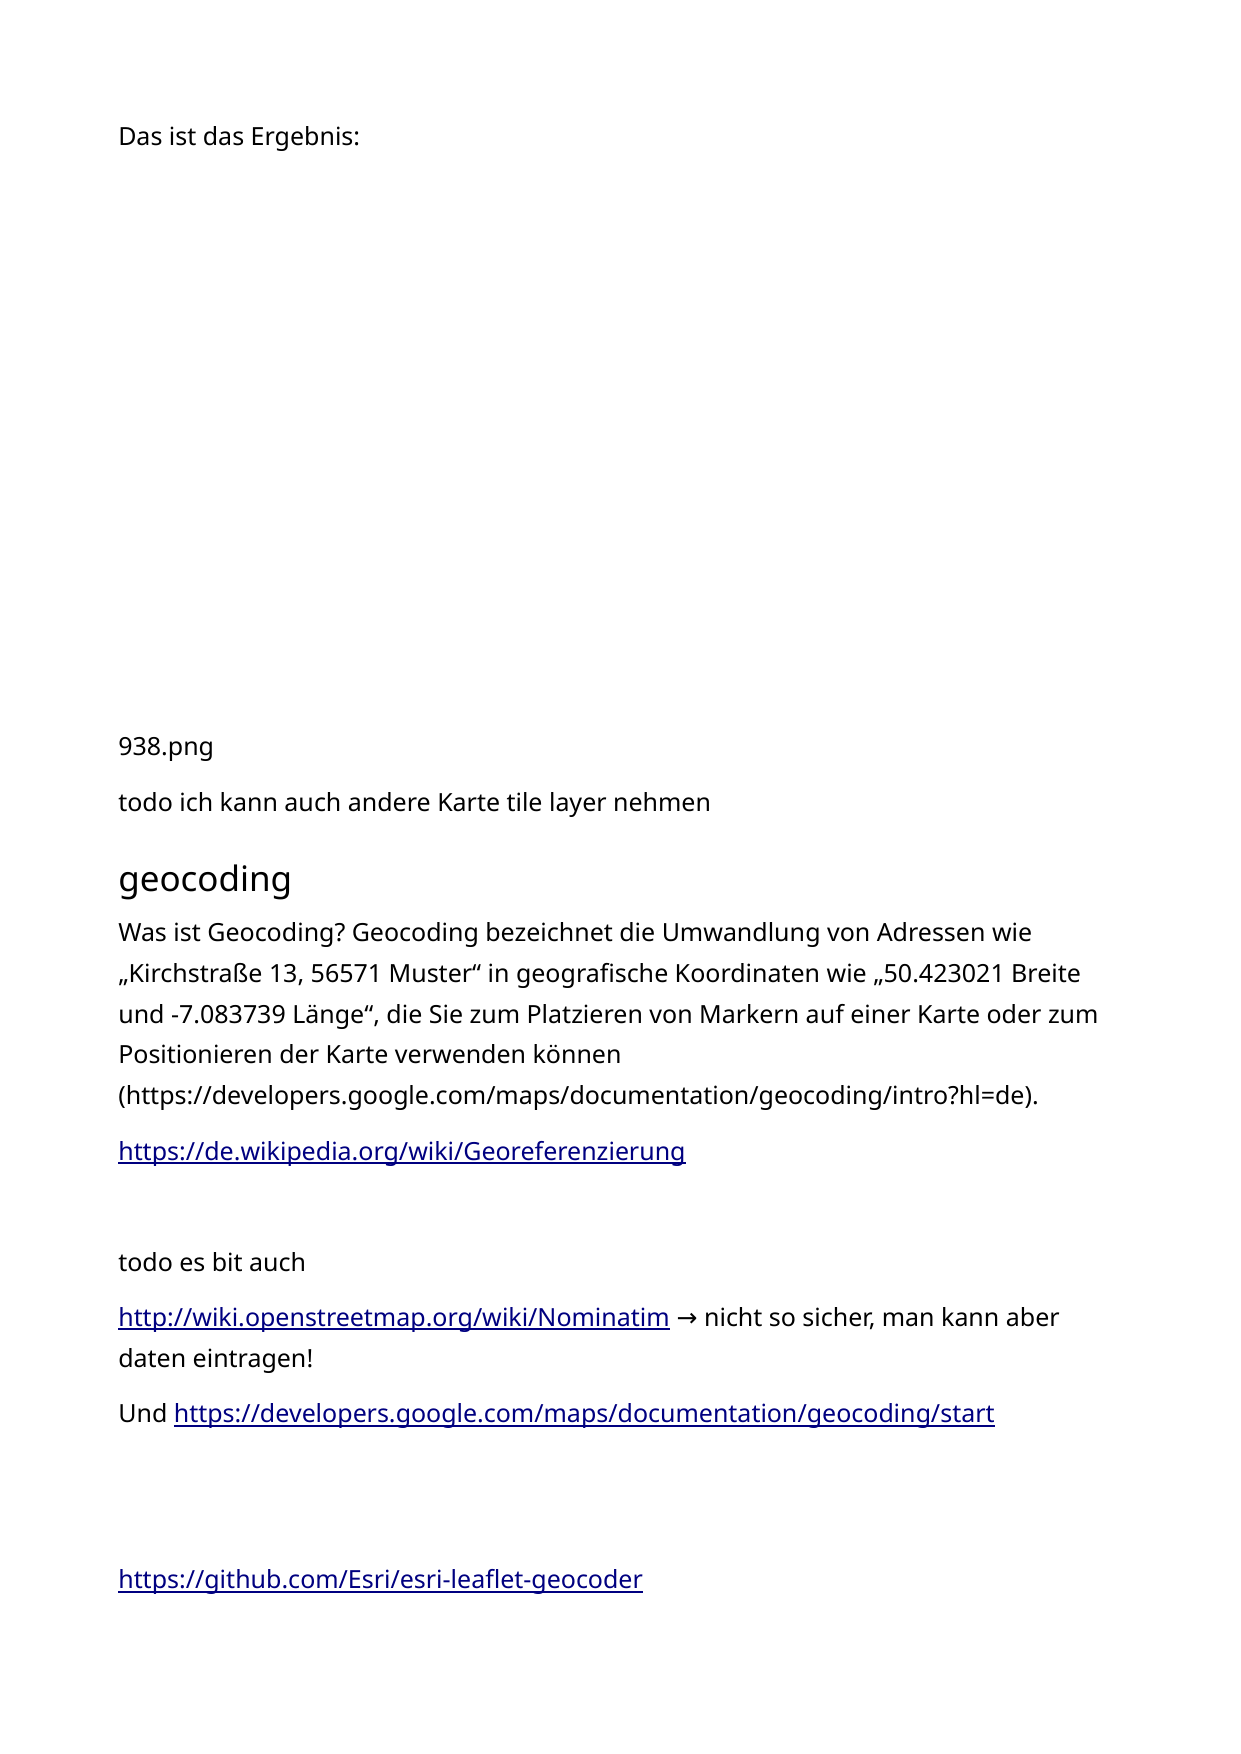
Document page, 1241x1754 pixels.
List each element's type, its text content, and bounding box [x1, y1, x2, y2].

text https://de.wikipedia.org/wiki/Georeferenzierung [118, 1133, 1122, 1167]
text http://wiki.openstreetmap.org/wiki/Nominatim → nicht so sicher, man kann aber daten eintragen! [118, 1299, 1122, 1374]
text todo ich kann auch andere Karte tile layer nehmen [118, 784, 1122, 818]
text Und https://developers.google.com/maps/documentation/geocoding/start [118, 1396, 1122, 1430]
text Was ist Geocoding? Geocoding bezeichnet die Umwandlung von Adressen wie „Kirchstraße 13, 56571 Muster“ in geografische Koordinaten wie „50.423021 Breite und -7.083739 Länge“, die Sie zum Platzieren von Markern auf einer Karte oder zum Positionieren der Karte verwenden können (https://developers.google.com/maps/documentation/geocoding/intro?hl=de). [118, 914, 1122, 1112]
text Das ist das Ergebnis: [118, 118, 1122, 152]
text 938.png [118, 173, 1122, 763]
text todo es bit auch [118, 1244, 1122, 1278]
subtitle geocoding [118, 854, 1122, 902]
text https://github.com/Esri/esri-leaflet-geocoder [118, 1562, 1122, 1596]
